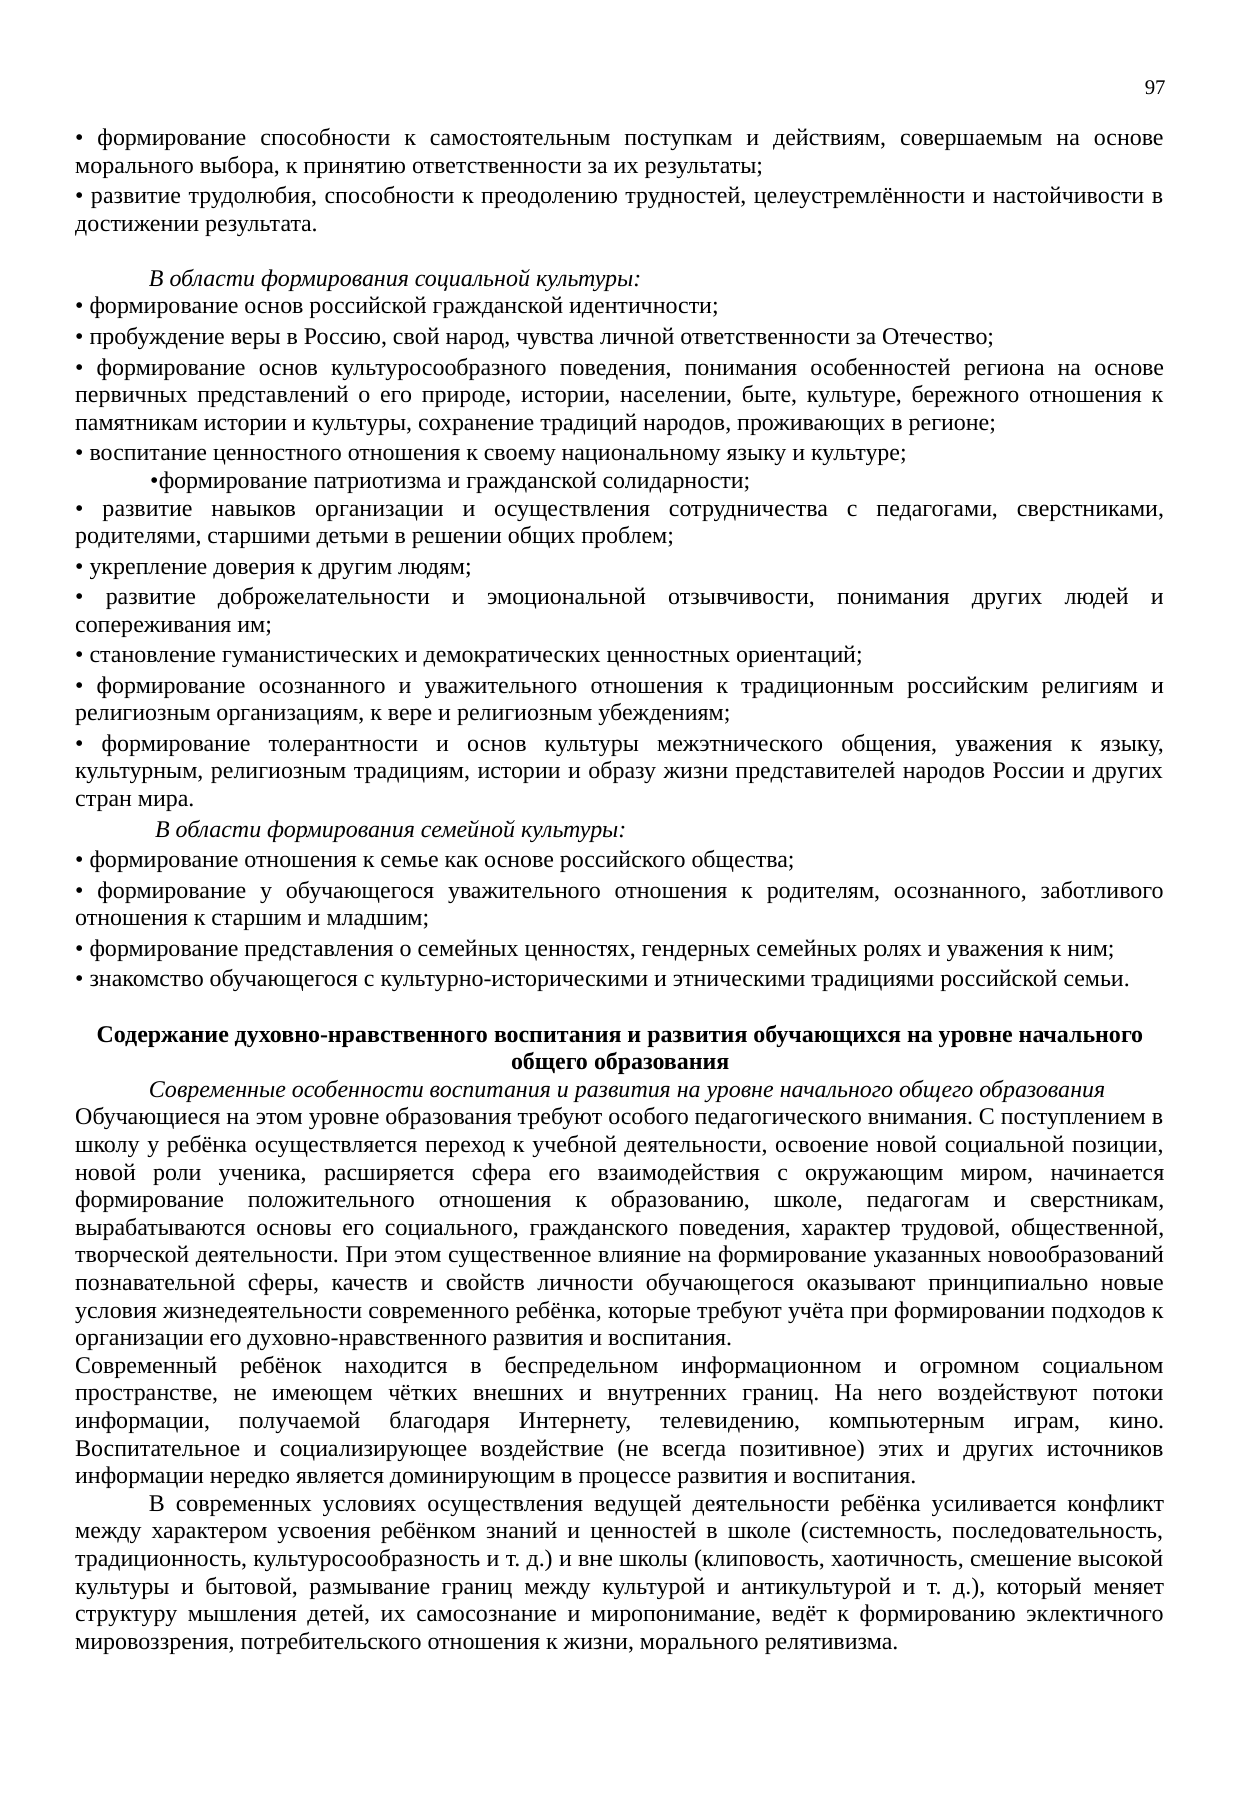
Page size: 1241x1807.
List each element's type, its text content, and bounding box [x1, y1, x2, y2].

text В области формирования семейной культуры: [75, 815, 1165, 842]
text В современных условиях осуществления ведущей деятельности ребёнка усиливается конфликт между характером усвоения ребёнком знаний и ценностей в школе (системность, последовательность, традиционность, культуросообразность и т. д.) и вне школы (клиповость, хаотичность, смешение высокой культуры и бытовой, размывание границ между культурой и антикультурой и т. д.), который меняет структуру мышления детей, их самосознание и миропонимание, ведёт к формированию эклектичного мировоззрения, потребительского отношения к жизни, морального релятивизма. [75, 1489, 1165, 1654]
text • воспитание ценностного отношения к своему национальному языку и культуре; [75, 438, 1165, 466]
text • становление гуманистических и демократических ценностных ориентаций; [75, 640, 1165, 668]
text • формирование основ российской гражданской идентичности; [75, 292, 1165, 319]
text Обучающиеся на этом уровне образования требуют особого педагогического внимания. С поступлением в школу у ребёнка осуществляется переход к учебной деятельности, освоение новой социальной позиции, новой роли ученика, расширяется сфера его взаимодействия с окружающим миром, начинается формирование положительного отношения к образованию, школе, педагогам и сверстникам, вырабатываются основы его социального, гражданского поведения, характер трудовой, общественной, творческой деятельности. При этом существенное влияние на формирование указанных новообразований познавательной сферы, качеств и свойств личности обучающегося оказывают принципиально новые условия жизнедеятельности современного ребёнка, которые требуют учёта при формировании подходов к организации его духовно-нравственного развития и воспитания. [75, 1102, 1165, 1351]
text • развитие трудолюбия, способности к преодолению трудностей, целеустремлённости и настойчивости в достижении результата. [75, 181, 1165, 236]
text • формирование отношения к семье как основе российского общества; [75, 845, 1165, 873]
text Современные особенности воспитания и развития на уровне начального общего образования [75, 1075, 1165, 1102]
text • формирование способности к самостоятельным поступкам и действиям, совершаемым на основе морального выбора, к принятию ответственности за их результаты; [75, 123, 1165, 178]
text • пробуждение веры в Россию, свой народ, чувства личной ответственности за Отечество; [75, 322, 1165, 350]
text • знакомство обучающегося с культурно-историческими и этническими традициями российской семьи. [75, 964, 1165, 992]
text • формирование у обучающегося уважительного отношения к родителям, осознанного, заботливого отношения к старшим и младшим; [75, 876, 1165, 931]
text • формирование представления о семейных ценностях, гендерных семейных ролях и уважения к ним; [75, 934, 1165, 961]
text • формирование осознанного и уважительного отношения к традиционным российским религиям и религиозным организациям, к вере и религиозным убеждениям; [75, 671, 1165, 726]
text • формирование толерантности и основ культуры межэтнического общения, уважения к языку, культурным, религиозным традициям, истории и образу жизни представителей народов России и других стран мира. [75, 729, 1165, 812]
text В области формирования социальной культуры: [75, 264, 1165, 292]
text • укрепление доверия к другим людям; [75, 552, 1165, 579]
text Содержание духовно-нравственного воспитания и развития обучающихся на уровне начального общего образования [75, 1019, 1165, 1075]
text Современный ребёнок находится в беспредельном информационном и огромном социальном пространстве, не имеющем чётких внешних и внутренних границ. На него воздействуют потоки информации, получаемой благодаря Интернету, телевидению, компьютерным играм, кино. Воспитательное и социализирующее воздействие (не всегда позитивное) этих и других источников информации нередко является доминирующим в процессе развития и воспитания. [75, 1351, 1165, 1489]
text • развитие навыков организации и осуществления сотрудничества с педагогами, сверстниками, родителями, старшими детьми в решении общих проблем; [75, 493, 1165, 549]
list формирование патриотизма и гражданской солидарности; [150, 466, 1165, 493]
text • формирование основ культуросообразного поведения, понимания особенностей региона на основе первичных представлений о его природе, истории, населении, быте, культуре, бережного отношения к памятникам истории и культуры, сохранение традиций народов, проживающих в регионе; [75, 353, 1165, 435]
text • развитие доброжелательности и эмоциональной отзывчивости, понимания других людей и сопереживания им; [75, 582, 1165, 637]
